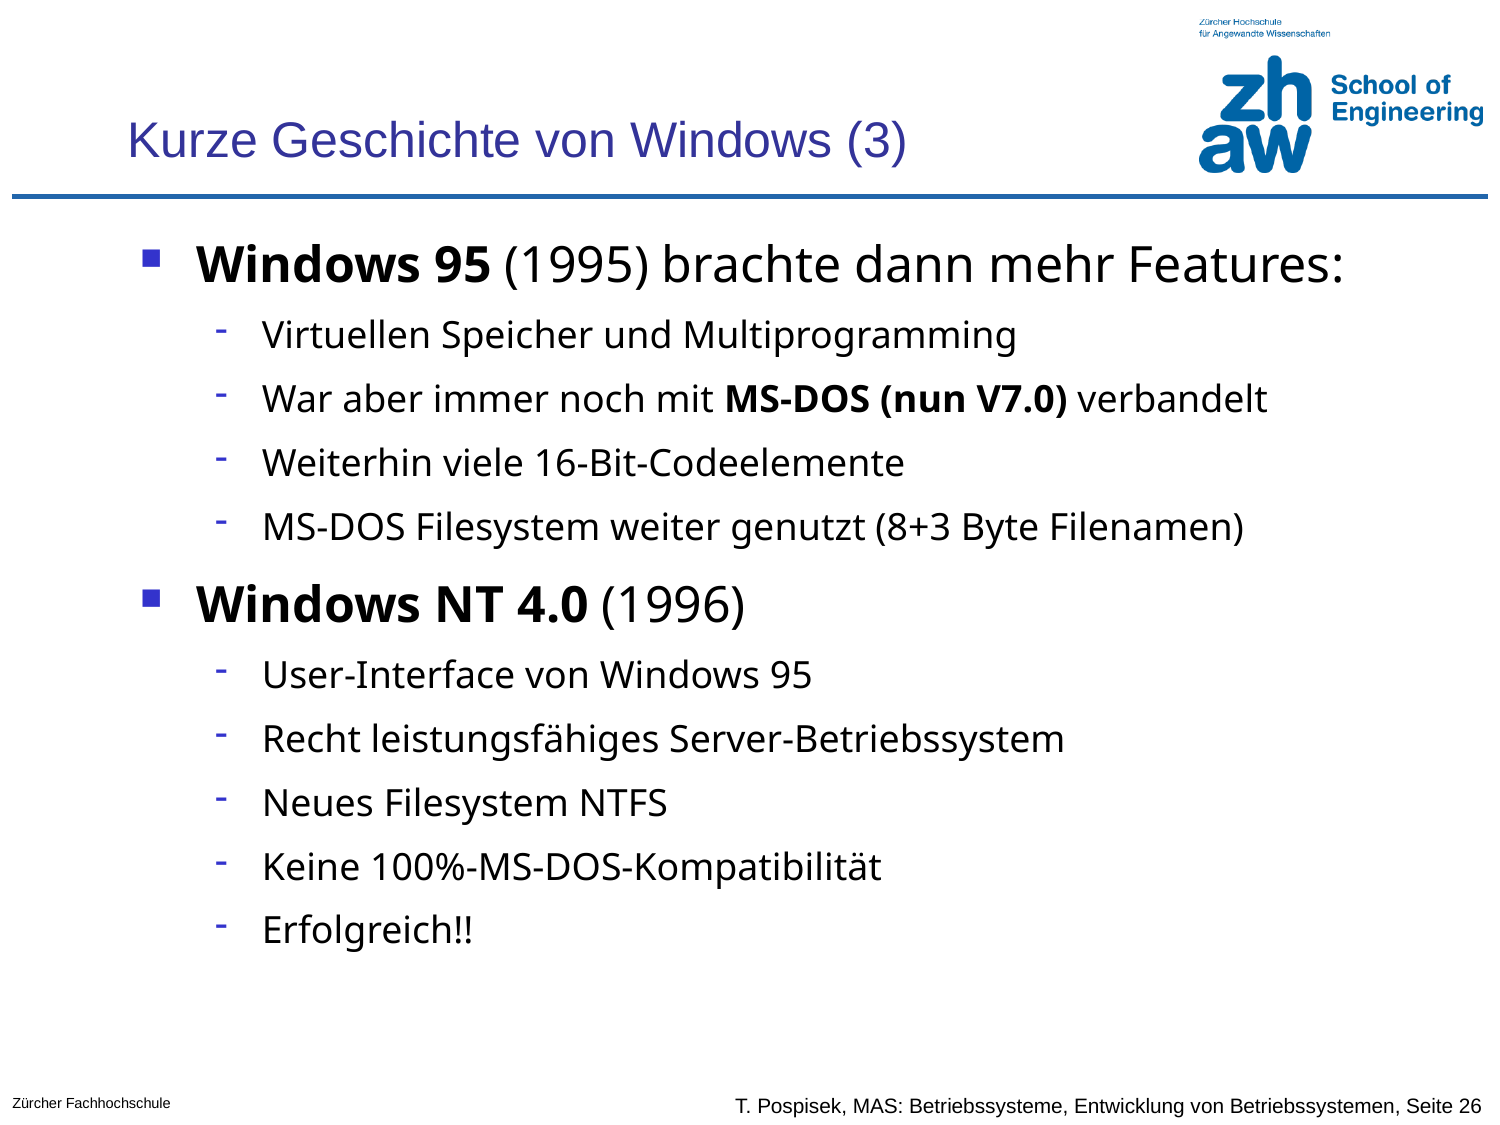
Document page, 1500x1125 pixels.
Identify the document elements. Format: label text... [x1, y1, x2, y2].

picture [1199, 19, 1483, 173]
list Windows 95 (1995) brachte dann mehr Features: Virtuellen Speicher und Multiprogramming War aber immer noch mit MS-DOS (nun V7.0) verbandelt Weiterhin viele 16-Bit-Codeelemente MS-DOS Filesystem weiter genutzt (8+3 Byte Filenamen) Windows NT 4.0 (1996) User-Interface von Windows 95 Recht leistungsfähiges Server-Betriebssystem Neues Filesystem NTFS Keine 100%-MS-DOS-Kompatibilität Erfolgreich!! [125, 224, 1400, 988]
title Kurze Geschichte von Windows (3) [112, 50, 1391, 175]
